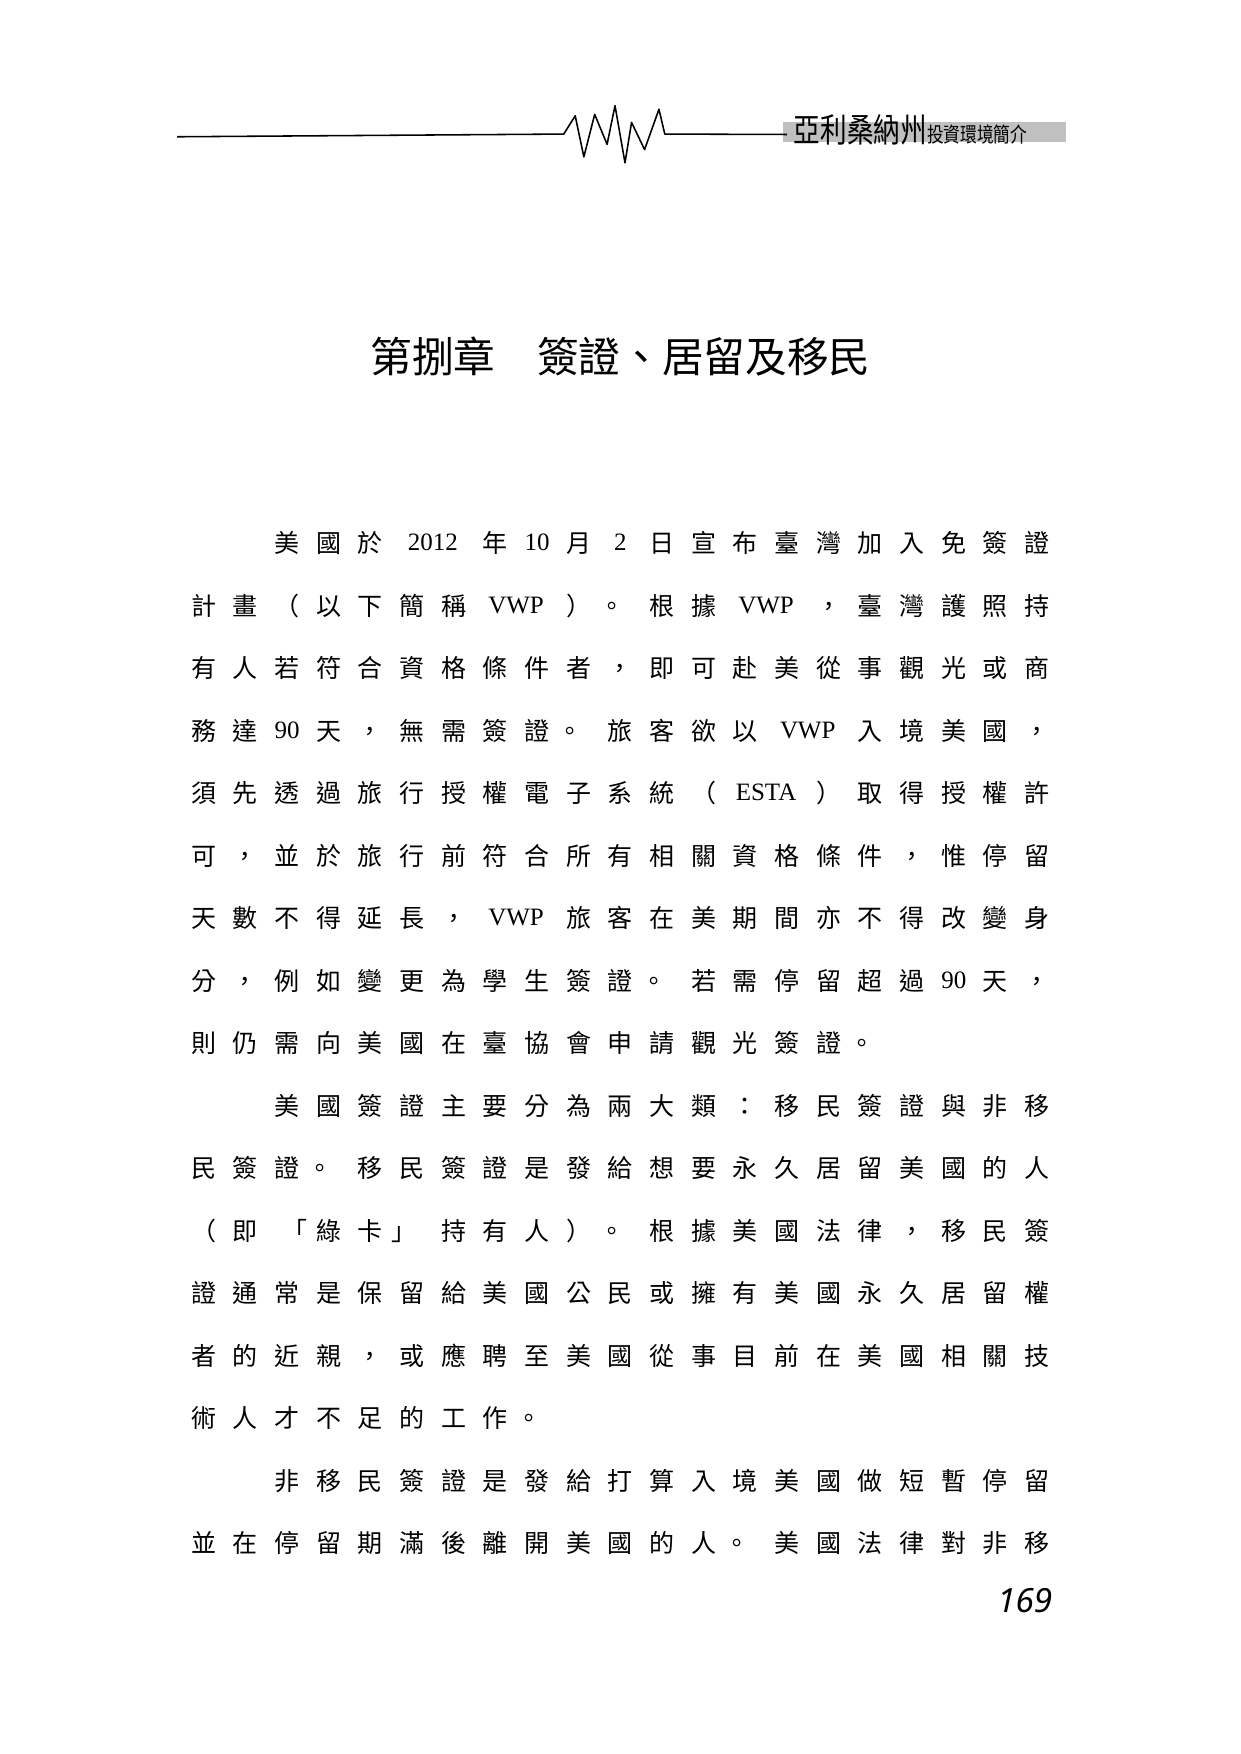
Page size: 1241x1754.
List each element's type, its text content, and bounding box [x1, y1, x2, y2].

text 非移民簽證是發給打算入境美國做短暫停留並在停留期滿後離開美國的人。美國法律對非移 [183, 1438, 1058, 1563]
text 美國簽證主要分為兩大類：移民簽證與非移民簽證。移民簽證是發給想要永久居留美國的人（即「綠卡」持有人）。根據美國法律，移民簽證通常是保留給美國公民或擁有美國永久居留權者的近親，或應聘至美國從事目前在美國相關技術人才不足的工作。 [183, 1063, 1058, 1438]
text 第捌章 簽證、居留及移民 [183, 313, 1058, 375]
text 美國於2012年10月2日宣布臺灣加入免簽證計畫（以下簡稱VWP）。根據VWP，臺灣護照持有人若符合資格條件者，即可赴美從事觀光或商務達90天，無需簽證。旅客欲以VWP入境美國，須先透過旅行授權電子系統（ESTA）取得授權許可，並於旅行前符合所有相關資格條件，惟停留天數不得延長，VWP旅客在美期間亦不得改變身分，例如變更為學生簽證。若需停留超過90天，則仍需向美國在臺協會申請觀光簽證。 [183, 500, 1058, 1063]
